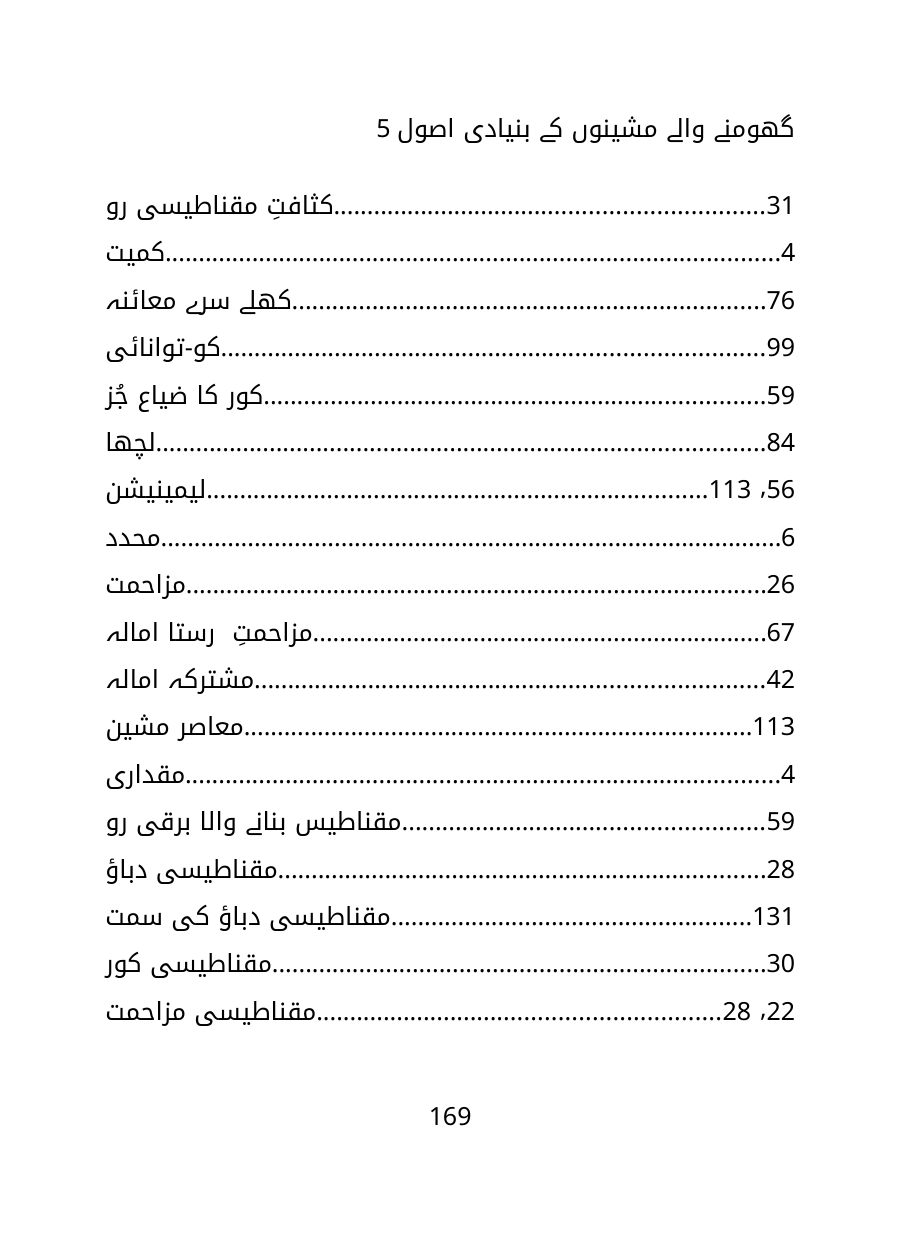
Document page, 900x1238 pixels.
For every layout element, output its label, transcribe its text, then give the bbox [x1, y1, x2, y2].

text کھلے سرے معائنہ 76 [105, 277, 795, 324]
text کثافتِ مقناطیسی رو 31 [105, 182, 795, 230]
text لیمینیشن 56, 113 [105, 467, 795, 514]
text مقناطیسی کور 30 [105, 941, 795, 988]
text مقناطیسی دباؤ 28 [105, 846, 795, 893]
text مقناطیسی دباؤ کی سمت 131 [105, 893, 795, 941]
text معاصر مشین 113 [105, 704, 795, 751]
text لچھا 84 [105, 419, 795, 467]
text مقناطیس بنانے والا برقی رو 59 [105, 798, 795, 846]
text مزاحمت 26 [105, 562, 795, 609]
text مزاحمتِ رستا امالہ 67 [105, 609, 795, 656]
text مشترکہ امالہ 42 [105, 656, 795, 704]
text محدد 6 [105, 514, 795, 562]
text کمیت 4 [105, 230, 795, 277]
text کور کا ضیاع جُز 59 [105, 372, 795, 419]
text مقناطیسی مزاحمت 22, 28 [105, 988, 795, 1036]
text مقداری 4 [105, 751, 795, 798]
text کو-توانائی 99 [105, 324, 795, 372]
